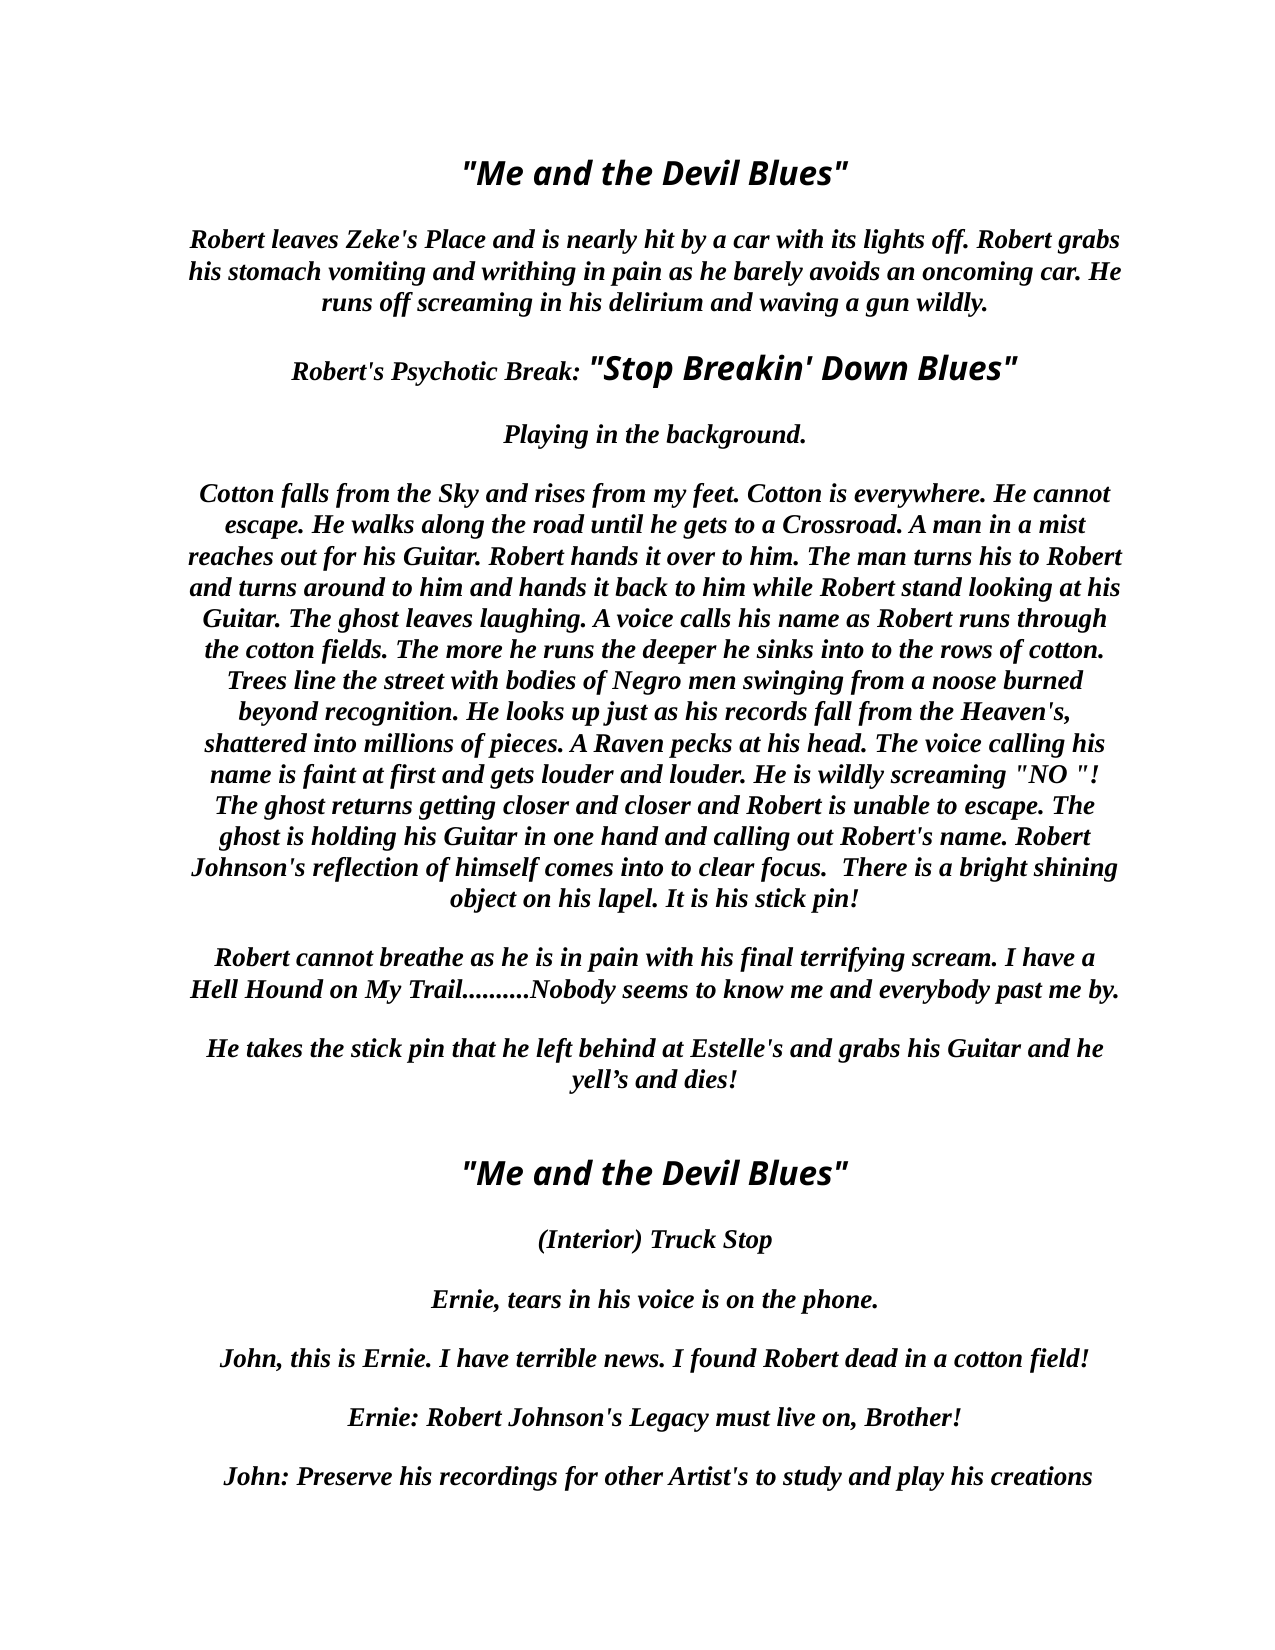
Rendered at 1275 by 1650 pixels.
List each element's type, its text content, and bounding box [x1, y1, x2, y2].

text Robert leaves Zeke's Place and is nearly hit by a car with its lights off. Robert grabs his stomach vomiting and writhing in pain as he barely avoids an oncoming car. He runs off screaming in his delirium and waving a gun wildly. [187, 223, 1125, 317]
text John: Preserve his recordings for other Artist's to study and play his creations [187, 1460, 1125, 1491]
text "Me and the Devil Blues" [187, 1150, 1125, 1196]
text "Me and the Devil Blues" [187, 150, 1125, 195]
text John, this is Ernie. I have terrible news. I found Robert dead in a cotton field! [187, 1342, 1125, 1373]
text Cotton falls from the Sky and rises from my feet. Cotton is everywhere. He cannot escape. He walks along the road until he gets to a Crossroad. A man in a mist reaches out for his Guitar. Robert hands it over to him. The man turns his to Robert and turns around to him and hands it back to him while Robert stand looking at his Guitar. The ghost leaves laughing. A voice calls his name as Robert runs through the cotton fields. The more he runs the deeper he sinks into to the rows of cotton. Trees line the street with bodies of Negro men swinging from a noose burned beyond recognition. He looks up just as his records fall from the Heaven's, shattered into millions of pieces. A Raven pecks at his head. The voice calling his name is faint at first and gets louder and louder. He is wildly screaming "NO "! The ghost returns getting closer and closer and Robert is unable to escape. The ghost is holding his Guitar in one hand and calling out Robert's name. Robert Johnson's reflection of himself comes into to clear focus. There is a bright shining object on his lapel. It is his stick pin! [187, 477, 1125, 913]
text (Interior) Truck Stop [187, 1224, 1125, 1255]
text Robert's Psychotic Break: "Stop Breakin' Down Blues" [187, 345, 1125, 390]
text Playing in the background. [187, 418, 1125, 449]
text Robert cannot breathe as he is in pain with his final terrifying scream. I have a Hell Hound on My Trail..........Nobody seems to know me and everybody past me by. [187, 942, 1125, 1004]
text He takes the stick pin that he left behind at Estelle's and grabs his Guitar and he yell’s and dies! [187, 1032, 1125, 1094]
text Ernie: Robert Johnson's Legacy must live on, Brother! [187, 1401, 1125, 1432]
text Ernie, tears in his voice is on the phone. [187, 1283, 1125, 1314]
